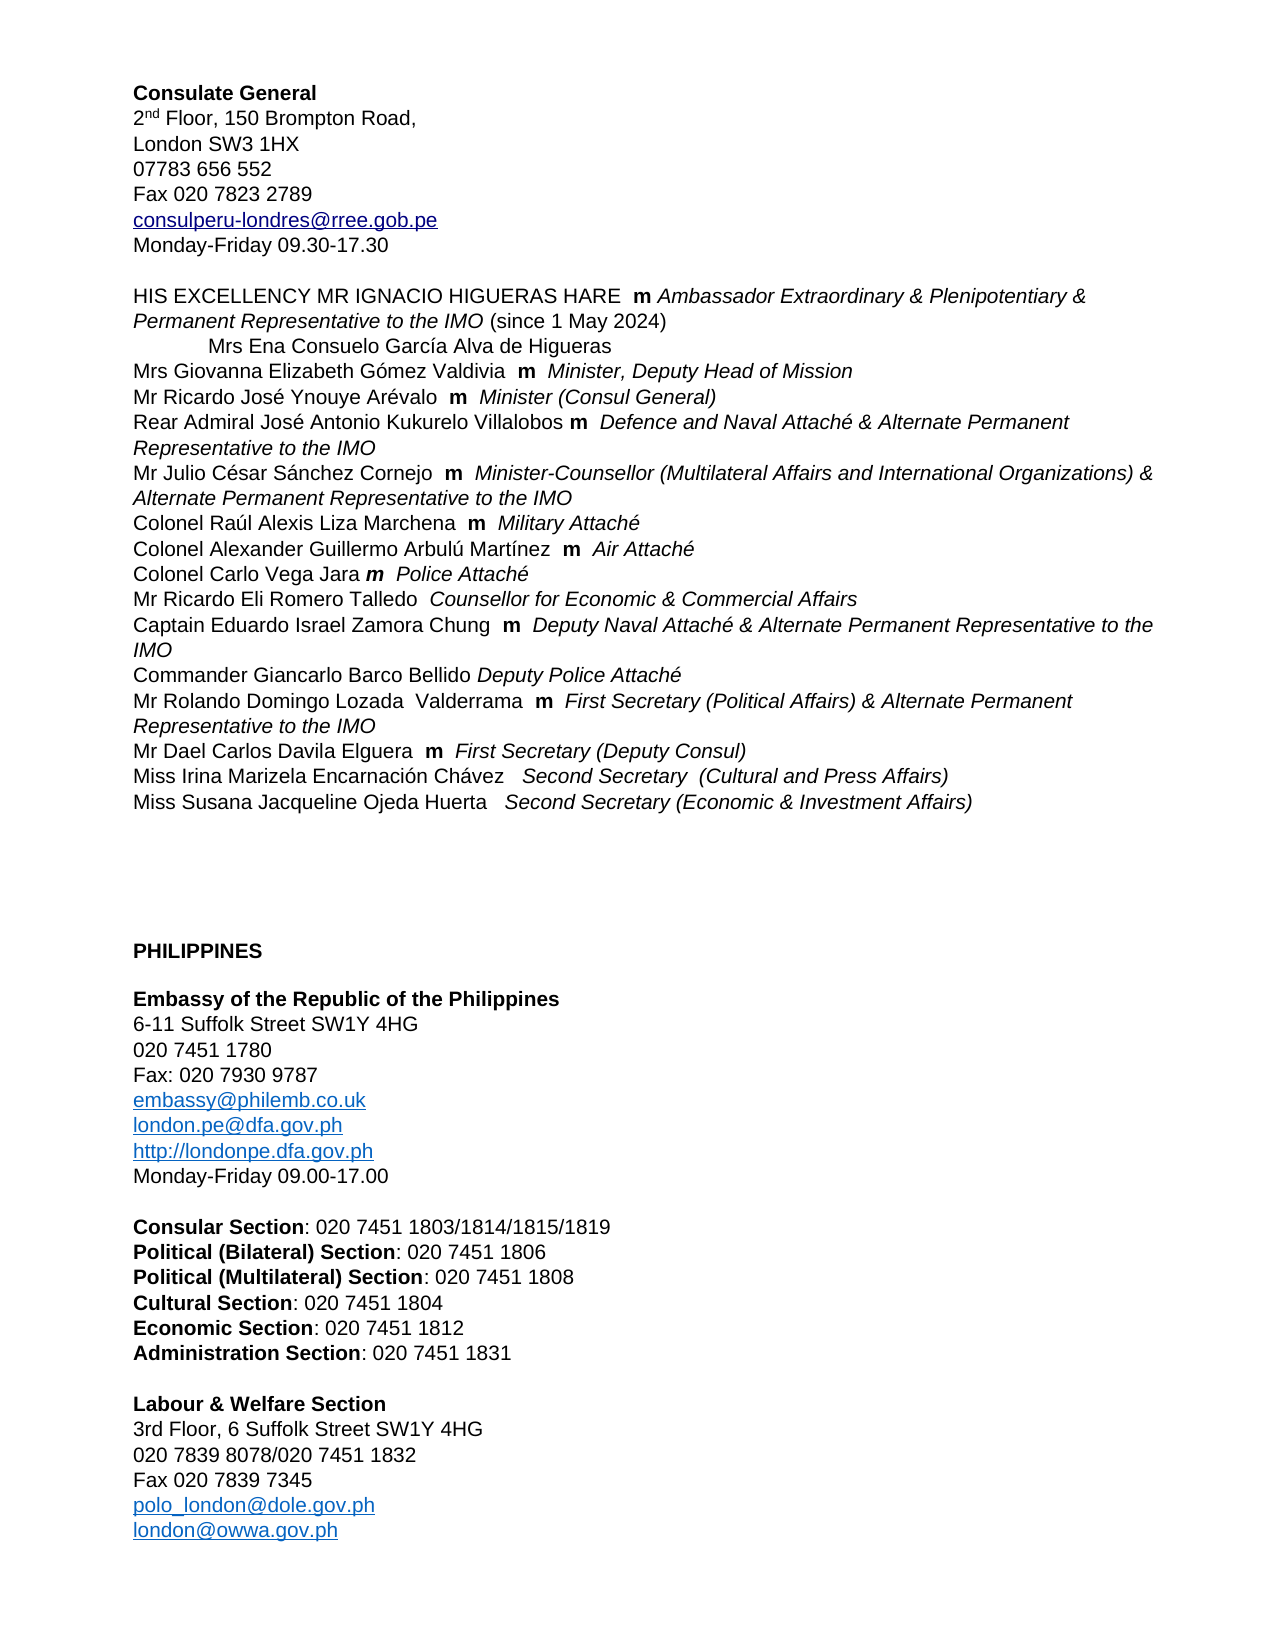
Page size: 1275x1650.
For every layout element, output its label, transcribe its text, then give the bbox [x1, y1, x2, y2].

text Mr Ricardo Eli Romero Talledo Counsellor for Economic & Commercial Affairs [133, 587, 1181, 611]
text embassy@philemb.co.uk [133, 1088, 1181, 1112]
text Mrs Giovanna Elizabeth Gómez Valdivia m Minister, Deputy Head of Mission [133, 359, 1181, 383]
text Administration Section: 020 7451 1831 [133, 1341, 1181, 1365]
text 3rd Floor, 6 Suffolk Street SW1Y 4HG [133, 1417, 1181, 1441]
text Fax 020 7839 7345 [133, 1468, 1181, 1492]
text Monday-Friday 09.30-17.30 [133, 233, 1181, 257]
text Consulate General [133, 81, 1181, 105]
text Political (Multilateral) Section: 020 7451 1808 [133, 1265, 1181, 1289]
text Consular Section: 020 7451 1803/1814/1815/1819 [133, 1214, 1181, 1238]
text Fax: 020 7930 9787 [133, 1063, 1181, 1087]
text london.pe@dfa.gov.ph [133, 1113, 1181, 1137]
text Mrs Ena Consuelo García Alva de Higueras [133, 334, 1181, 358]
text HIS EXCELLENCY MR IGNACIO HIGUERAS HARE m Ambassador Extraordinary & Plenipotentiary & Permanent Representative to the IMO (since 1 May 2024) [133, 283, 1181, 333]
text 020 7839 8078/020 7451 1832 [133, 1442, 1181, 1466]
text polo_london@dole.gov.ph [133, 1493, 1181, 1517]
text Labour & Welfare Section [133, 1392, 1181, 1416]
text Miss Susana Jacqueline Ojeda Huerta Second Secretary (Economic & Investment Affairs) [133, 790, 1181, 814]
text Mr Julio César Sánchez Cornejo m Minister-Counsellor (Multilateral Affairs and International Organizations) & Alternate Permanent Representative to the IMO [133, 461, 1181, 510]
text Captain Eduardo Israel Zamora Chung m Deputy Naval Attaché & Alternate Permanent Representative to the IMO [133, 612, 1181, 662]
text Mr Rolando Domingo Lozada Valderrama m First Secretary (Political Affairs) & Alternate Permanent Representative to the IMO [133, 688, 1181, 738]
text Economic Section: 020 7451 1812 [133, 1316, 1181, 1340]
text Colonel Carlo Vega Jara m Police Attaché [133, 562, 1181, 586]
text Fax 020 7823 2789 [133, 182, 1181, 206]
text Miss Irina Marizela Encarnación Chávez Second Secretary (Cultural and Press Affairs) [133, 764, 1181, 788]
text 2nd Floor, 150 Brompton Road, [133, 106, 1181, 130]
text Cultural Section: 020 7451 1804 [133, 1291, 1181, 1314]
text Rear Admiral José Antonio Kukurelo Villalobos m Defence and Naval Attaché & Alternate Permanent Representative to the IMO [133, 410, 1181, 459]
text Monday-Friday 09.00-17.00 [133, 1164, 1181, 1188]
text Mr Ricardo José Ynouye Arévalo m Minister (Consul General) [133, 385, 1181, 409]
text Mr Dael Carlos Davila Elguera m First Secretary (Deputy Consul) [133, 739, 1181, 763]
text 07783 656 552 [133, 157, 1181, 181]
text Colonel Raúl Alexis Liza Marchena m Military Attaché [133, 511, 1181, 535]
text Colonel Alexander Guillermo Arbulú Martínez m Air Attaché [133, 537, 1181, 561]
text 020 7451 1780 [133, 1037, 1181, 1061]
text london@owwa.gov.ph [133, 1518, 1181, 1542]
text Political (Bilateral) Section: 020 7451 1806 [133, 1240, 1181, 1264]
text Embassy of the Republic of the Philippines [133, 987, 1181, 1011]
text Commander Giancarlo Barco Bellido Deputy Police Attaché [133, 663, 1181, 687]
text London SW3 1HX [133, 132, 1181, 156]
text 6-11 Suffolk Street SW1Y 4HG [133, 1012, 1181, 1036]
text consulperu-londres@rree.gob.pe [133, 207, 1181, 231]
text PHILIPPINES [133, 939, 1181, 963]
text http://londonpe.dfa.gov.ph [133, 1139, 1181, 1163]
